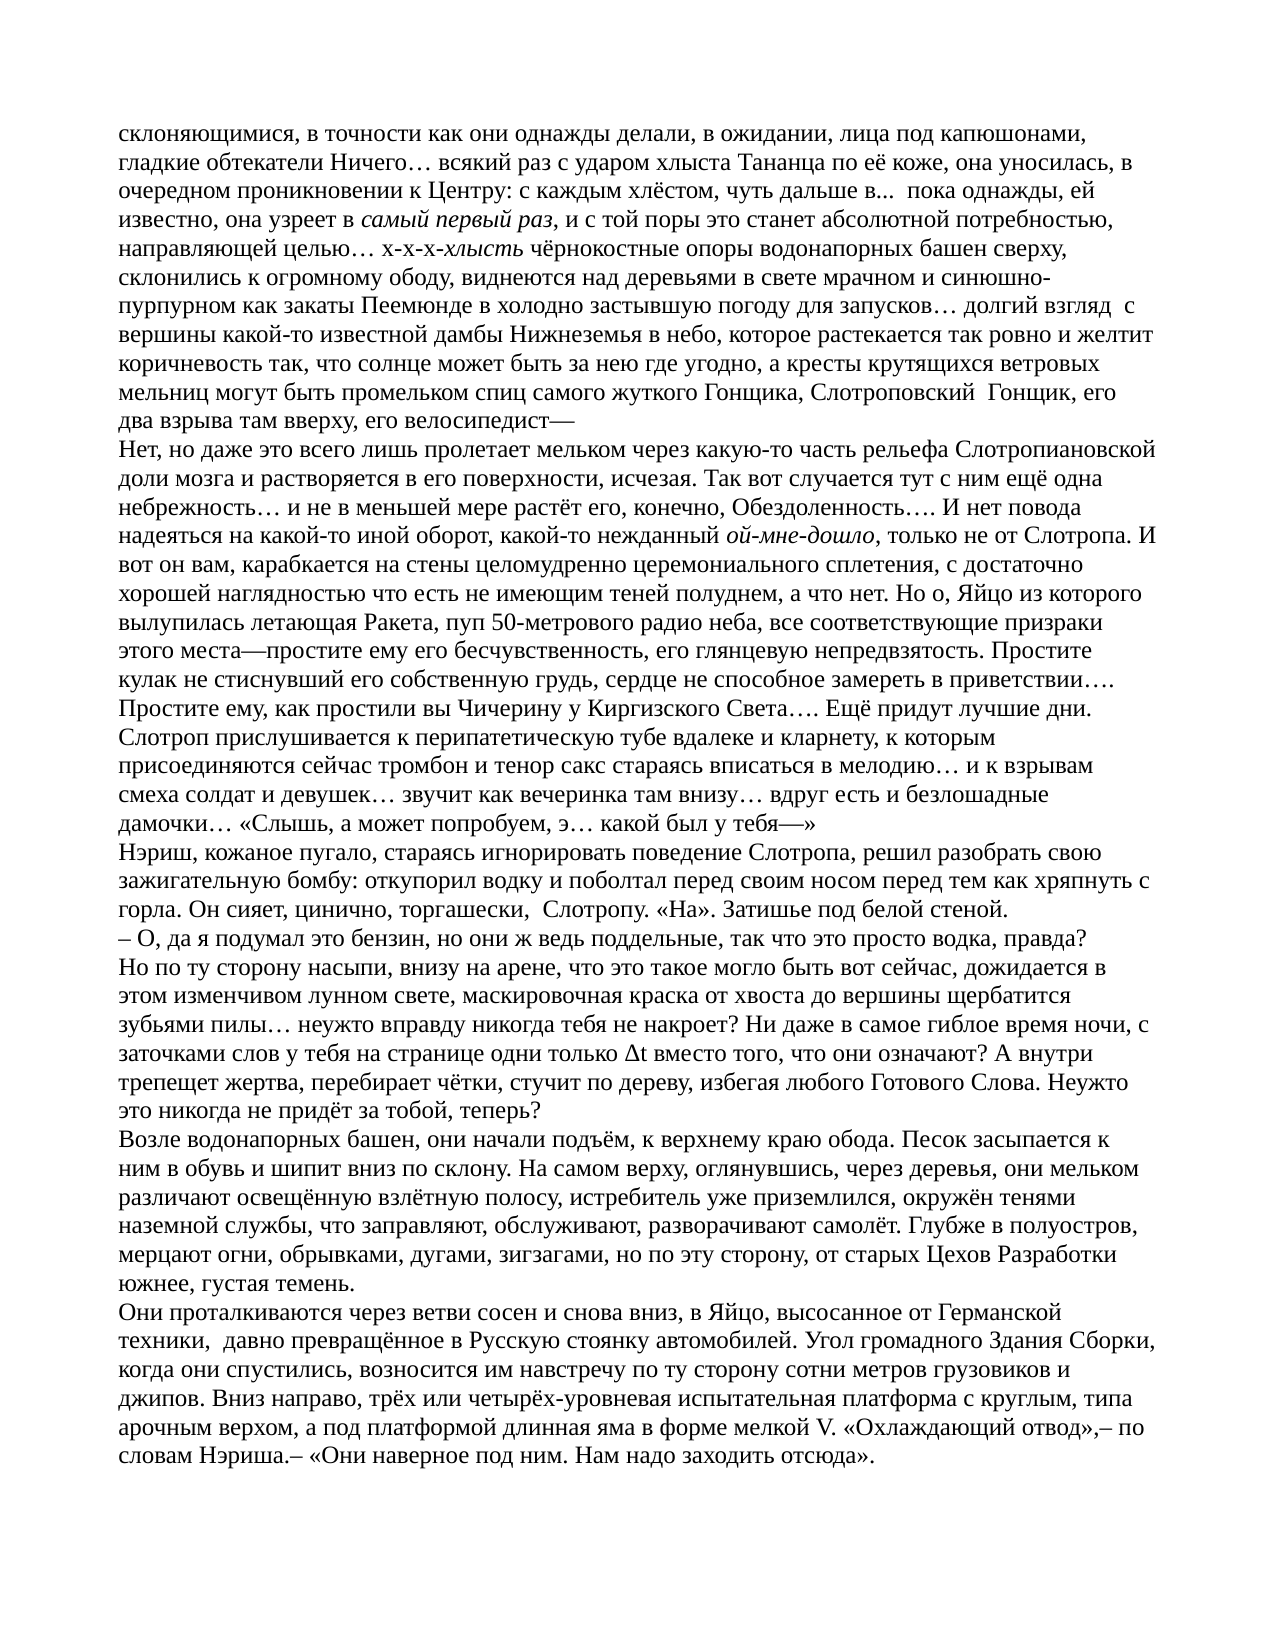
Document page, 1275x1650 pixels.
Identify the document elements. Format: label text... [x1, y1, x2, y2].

text склоняющимися, в точности как они однажды делали, в ожидании, лица под капюшонами, гладкие обтекатели Ничего… всякий раз с ударом хлыста Тананца по её коже, она уносилась, в очередном проникновении к Центру: с каждым хлёстом, чуть дальше в... пока однажды, ей известно, она узреет в самый первый раз, и с той поры это станет абсолютной потребностью, направляющей целью… х-х-х-хлысть чёрнокостные опоры водонапорных башен сверху, склонились к огромному ободу, виднеются над деревьями в свете мрачном и синюшно-пурпурном как закаты Пеемюнде в холодно застывшую погоду для запусков… долгий взгляд с вершины какой-то известной дамбы Нижнеземья в небо, которое растекается так ровно и желтит коричневость так, что солнце может быть за нею где угодно, а кресты крутящихся ветровых мельниц могут быть промельком спиц самого жуткого Гонщика, Слотроповский Гонщик, его два взрыва там вверху, его велосипедист— [118, 118, 1157, 434]
text Они проталкиваются через ветви сосен и снова вниз, в Яйцо, высосанное от Германской техники, давно превращённое в Русскую стоянку автомобилей. Угол громадного Здания Сборки, когда они спустились, возносится им навстречу по ту сторону сотни метров грузовиков и джипов. Вниз направо, трёх или четырёх-уровневая испытательная платформа с круглым, типа арочным верхом, а под платформой длинная яма в форме мелкой V. «Охлаждающий отвод»,– по словам Нэриша.– «Они наверное под ним. Нам надо заходить отсюда». [118, 1297, 1157, 1469]
text Нет, но даже это всего лишь пролетает мельком через какую-то часть рельефа Слотропиановской доли мозга и растворяется в его поверхности, исчезая. Так вот случается тут с ним ещё одна небрежность… и не в меньшей мере растёт его, конечно, Обездоленность…. И нет повода надеяться на какой-то иной оборот, какой-то нежданный ой-мне-дошло, только не от Слотропа. И вот он вам, карабкается на стены целомудренно церемониального сплетения, с достаточно хорошей наглядностью что есть не имеющим теней полуднем, а что нет. Но о, Яйцо из которого вылупилась летающая Ракета, пуп 50-метрового радио неба, все соответствующие призраки этого места—простите ему его бесчувственность, его глянцевую непредвзятость. Простите кулак не стиснувший его собственную грудь, сердце не способное замереть в приветствии…. Простите ему, как простили вы Чичерину у Киргизского Света…. Ещё придут лучшие дни. [118, 434, 1157, 722]
text Возле водонапорных башен, они начали подъём, к верхнему краю обода. Песок засыпается к ним в обувь и шипит вниз по склону. На самом верху, оглянувшись, через деревья, они мельком различают освещённую взлётную полосу, истребитель уже приземлился, окружён тенями наземной службы, что заправляют, обслуживают, разворачивают самолёт. Глубже в полуостров, мерцают огни, обрывками, дугами, зигзагами, но по эту сторону, от старых Цехов Разработки южнее, густая темень. [118, 1124, 1157, 1297]
text – О, да я подумал это бензин, но они ж ведь поддельные, так что это просто водка, правда? [118, 923, 1157, 952]
text Нэриш, кожаное пугало, стараясь игнорировать поведение Слотропа, решил разобрать свою зажигательную бомбу: откупорил водку и поболтал перед своим носом перед тем как хряпнуть с горла. Он сияет, цинично, торгашески, Слотропу. «На». Затишье под белой стеной. [118, 837, 1157, 923]
text Слотроп прислушивается к перипатетическую тубе вдалеке и кларнету, к которым присоединяются сейчас тромбон и тенор сакс стараясь вписаться в мелодию… и к взрывам смеха солдат и девушек… звучит как вечеринка там внизу… вдруг есть и безлошадные дамочки… «Слышь, а может попробуем, э… какой был у тебя—» [118, 722, 1157, 837]
text Но по ту сторону насыпи, внизу на арене, что это такое могло быть вот сейчас, дожидается в этом изменчивом лунном свете, маскировочная краска от хвоста до вершины щербатится зубьями пилы… неужто вправду никогда тебя не накроет? Ни даже в самое гиблое время ночи, с заточками слов у тебя на странице одни только Δt вместо того, что они означают? А внутри трепещет жертва, перебирает чётки, стучит по дереву, избегая любого Готового Слова. Неужто это никогда не придёт за тобой, теперь? [118, 952, 1157, 1124]
